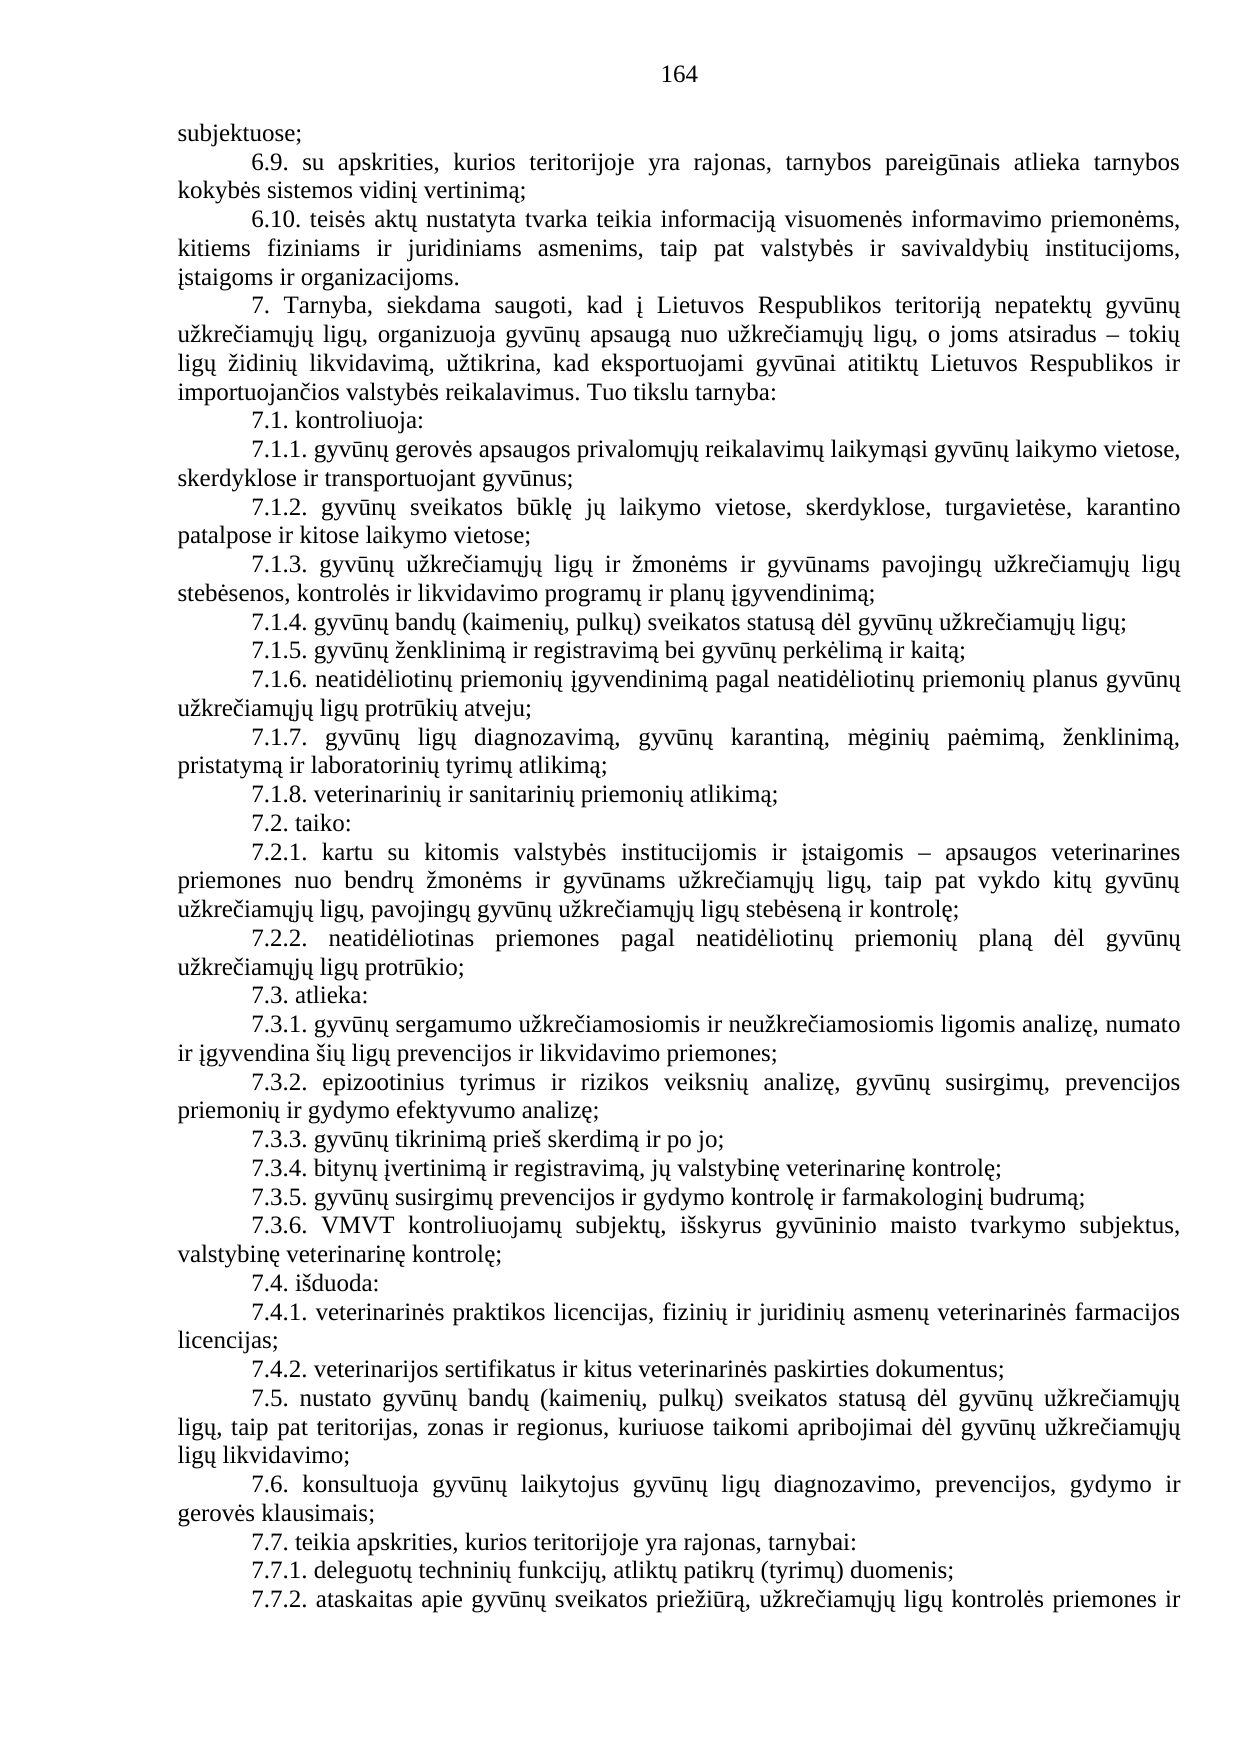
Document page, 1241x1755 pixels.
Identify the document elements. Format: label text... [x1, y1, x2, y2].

text 7.1.7. gyvūnų ligų diagnozavimą, gyvūnų karantiną, mėginių paėmimą, ženklinimą, pristatymą ir laboratorinių tyrimų atlikimą; [177, 722, 1181, 779]
text 7.1.5. gyvūnų ženklinimą ir registravimą bei gyvūnų perkėlimą ir kaitą; [177, 636, 1181, 664]
text 7.3.6. VMVT kontroliuojamų subjektų, išskyrus gyvūninio maisto tvarkymo subjektus, valstybinę veterinarinę kontrolę; [177, 1211, 1181, 1268]
text 7.1.6. neatidėliotinų priemonių įgyvendinimą pagal neatidėliotinų priemonių planus gyvūnų užkrečiamųjų ligų protrūkių atveju; [177, 664, 1181, 722]
text 7.6. konsultuoja gyvūnų laikytojus gyvūnų ligų diagnozavimo, prevencijos, gydymo ir gerovės klausimais; [177, 1469, 1181, 1527]
text 6.10. teisės aktų nustatyta tvarka teikia informaciją visuomenės informavimo priemonėms, kitiems fiziniams ir juridiniams asmenims, taip pat valstybės ir savivaldybių institucijoms, įstaigoms ir organizacijoms. [177, 204, 1181, 291]
text 7.7.2. ataskaitas apie gyvūnų sveikatos priežiūrą, užkrečiamųjų ligų kontrolės priemones ir [177, 1584, 1181, 1613]
text 7.3.1. gyvūnų sergamumo užkrečiamosiomis ir neužkrečiamosiomis ligomis analizę, numato ir įgyvendina šių ligų prevencijos ir likvidavimo priemones; [177, 1009, 1181, 1067]
text 7.1.1. gyvūnų gerovės apsaugos privalomųjų reikalavimų laikymąsi gyvūnų laikymo vietose, skerdyklose ir transportuojant gyvūnus; [177, 434, 1181, 492]
text 6.9. su apskrities, kurios teritorijoje yra rajonas, tarnybos pareigūnais atlieka tarnybos kokybės sistemos vidinį vertinimą; [177, 147, 1181, 204]
text 7.7. teikia apskrities, kurios teritorijoje yra rajonas, tarnybai: [177, 1527, 1181, 1556]
text 7.3.5. gyvūnų susirgimų prevencijos ir gydymo kontrolę ir farmakologinį budrumą; [177, 1182, 1181, 1211]
text 7.2.2. neatidėliotinas priemones pagal neatidėliotinų priemonių planą dėl gyvūnų užkrečiamųjų ligų protrūkio; [177, 923, 1181, 981]
text subjektuose; [177, 118, 1181, 147]
text 7.4. išduoda: [177, 1268, 1181, 1297]
text 7. Tarnyba, siekdama saugoti, kad į Lietuvos Respublikos teritoriją nepatektų gyvūnų užkrečiamųjų ligų, organizuoja gyvūnų apsaugą nuo užkrečiamųjų ligų, o joms atsiradus – tokių ligų židinių likvidavimą, užtikrina, kad eksportuojami gyvūnai atitiktų Lietuvos Respublikos ir importuojančios valstybės reikalavimus. Tuo tikslu tarnyba: [177, 291, 1181, 406]
text 7.3.3. gyvūnų tikrinimą prieš skerdimą ir po jo; [177, 1124, 1181, 1153]
text 7.1.2. gyvūnų sveikatos būklę jų laikymo vietose, skerdyklose, turgavietėse, karantino patalpose ir kitose laikymo vietose; [177, 492, 1181, 549]
text 7.5. nustato gyvūnų bandų (kaimenių, pulkų) sveikatos statusą dėl gyvūnų užkrečiamųjų ligų, taip pat teritorijas, zonas ir regionus, kuriuose taikomi apribojimai dėl gyvūnų užkrečiamųjų ligų likvidavimo; [177, 1383, 1181, 1469]
text 7.3.4. bitynų įvertinimą ir registravimą, jų valstybinę veterinarinę kontrolę; [177, 1153, 1181, 1182]
text 7.4.2. veterinarijos sertifikatus ir kitus veterinarinės paskirties dokumentus; [177, 1354, 1181, 1383]
text 7.2.1. kartu su kitomis valstybės institucijomis ir įstaigomis – apsaugos veterinarines priemones nuo bendrų žmonėms ir gyvūnams užkrečiamųjų ligų, taip pat vykdo kitų gyvūnų užkrečiamųjų ligų, pavojingų gyvūnų užkrečiamųjų ligų stebėseną ir kontrolę; [177, 837, 1181, 923]
text 7.3.2. epizootinius tyrimus ir rizikos veiksnių analizę, gyvūnų susirgimų, prevencijos priemonių ir gydymo efektyvumo analizę; [177, 1067, 1181, 1124]
text 7.1. kontroliuoja: [177, 406, 1181, 434]
text 7.3. atlieka: [177, 981, 1181, 1009]
text 7.1.3. gyvūnų užkrečiamųjų ligų ir žmonėms ir gyvūnams pavojingų užkrečiamųjų ligų stebėsenos, kontrolės ir likvidavimo programų ir planų įgyvendinimą; [177, 549, 1181, 607]
text 7.1.4. gyvūnų bandų (kaimenių, pulkų) sveikatos statusą dėl gyvūnų užkrečiamųjų ligų; [177, 607, 1181, 636]
text 7.2. taiko: [177, 808, 1181, 837]
text 7.7.1. deleguotų techninių funkcijų, atliktų patikrų (tyrimų) duomenis; [177, 1556, 1181, 1584]
text 7.1.8. veterinarinių ir sanitarinių priemonių atlikimą; [177, 779, 1181, 808]
text 7.4.1. veterinarinės praktikos licencijas, fizinių ir juridinių asmenų veterinarinės farmacijos licencijas; [177, 1297, 1181, 1354]
